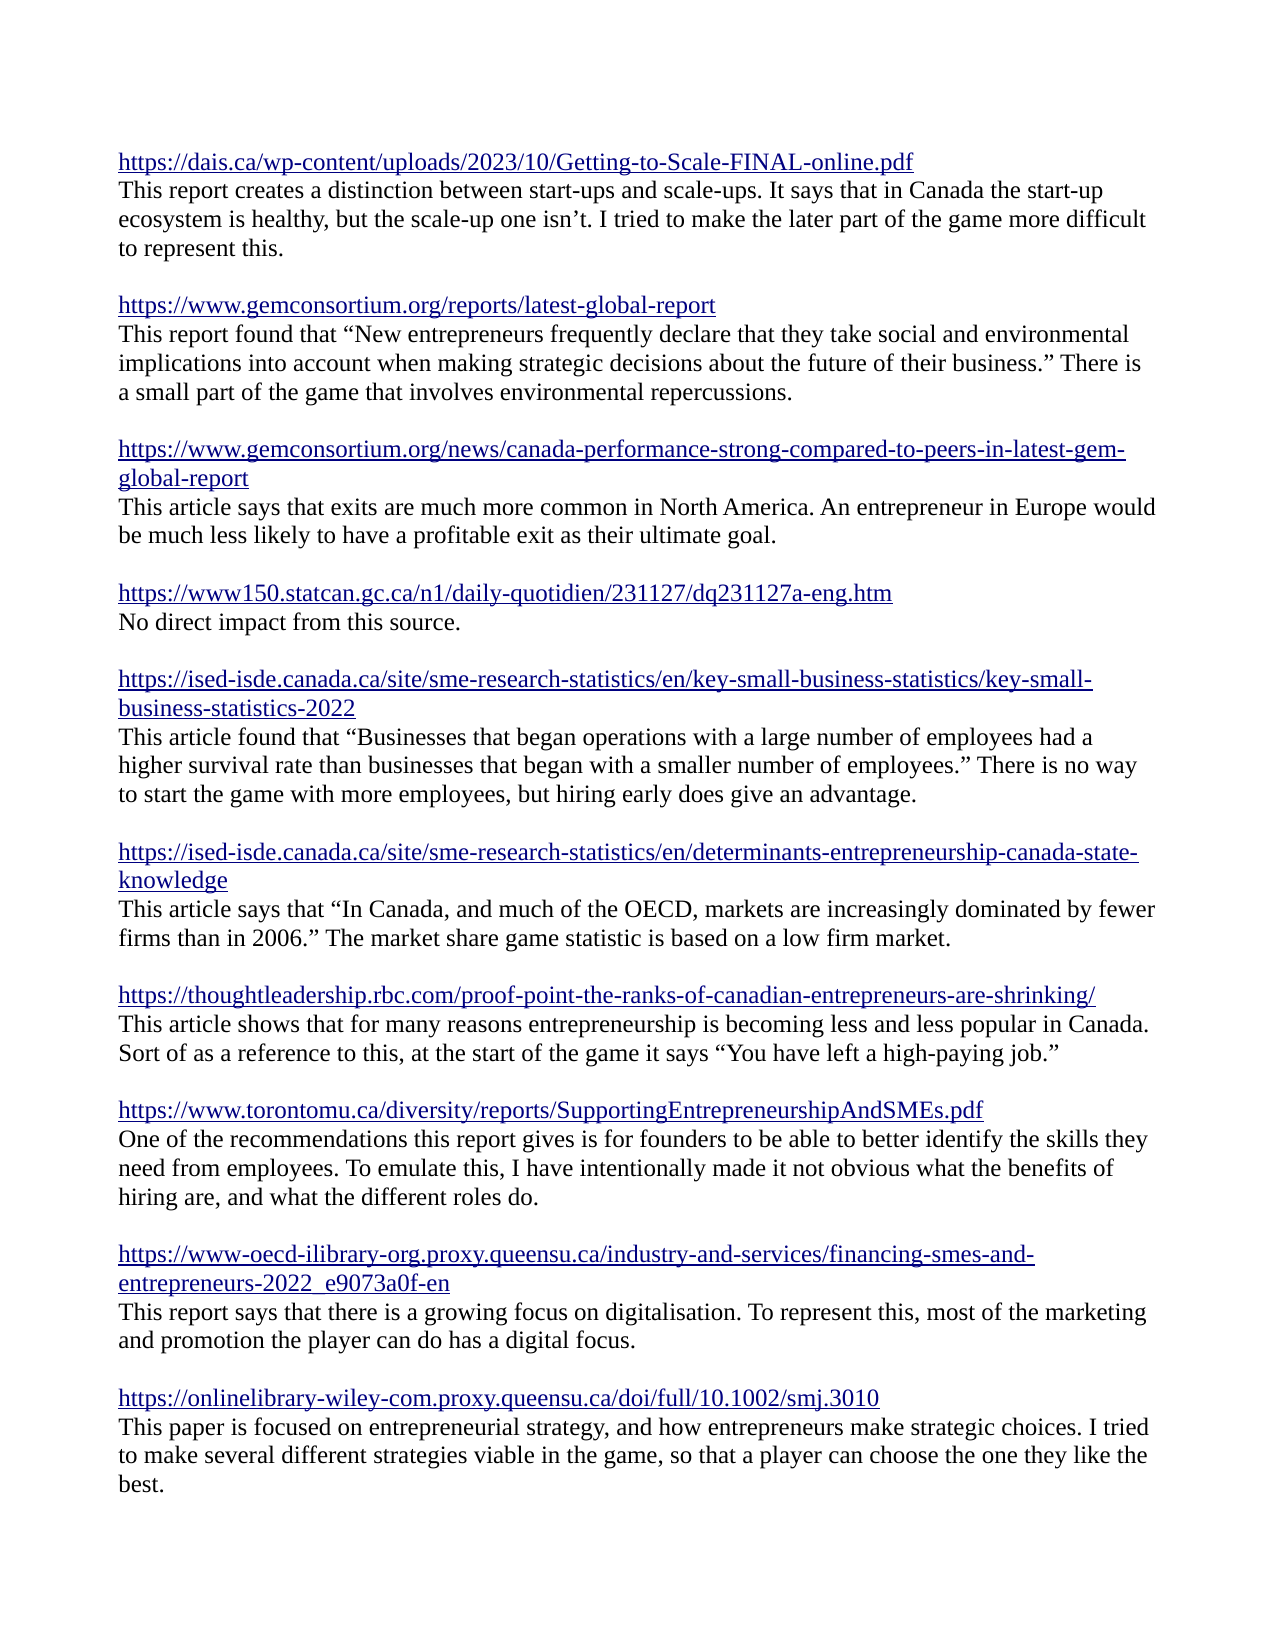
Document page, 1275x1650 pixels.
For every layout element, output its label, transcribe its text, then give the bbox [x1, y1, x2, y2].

text No direct impact from this source. [118, 607, 1157, 636]
text https://onlinelibrary-wiley-com.proxy.queensu.ca/doi/full/10.1002/smj.3010 [118, 1383, 1157, 1412]
text This article says that “In Canada, and much of the OECD, markets are increasingly dominated by fewer firms than in 2006.” The market share game statistic is based on a low firm market. [118, 894, 1157, 952]
text This article shows that for many reasons entrepreneurship is becoming less and less popular in Canada. Sort of as a reference to this, at the start of the game it says “You have left a high-paying job.” [118, 1009, 1157, 1067]
text This paper is focused on entrepreneurial strategy, and how entrepreneurs make strategic choices. I tried to make several different strategies viable in the game, so that a player can choose the one they like the best. [118, 1412, 1157, 1498]
text https://ised-isde.canada.ca/site/sme-research-statistics/en/key-small-business-statistics/key-small-business-statistics-2022 [118, 664, 1157, 722]
text This report found that “New entrepreneurs frequently declare that they take social and environmental implications into account when making strategic decisions about the future of their business.” There is a small part of the game that involves environmental repercussions. [118, 319, 1157, 406]
text https://www.gemconsortium.org/reports/latest-global-report [118, 291, 1157, 319]
text https://ised-isde.canada.ca/site/sme-research-statistics/en/determinants-entrepreneurship-canada-state-knowledge [118, 837, 1157, 894]
text https://www.gemconsortium.org/news/canada-performance-strong-compared-to-peers-in-latest-gem-global-report [118, 434, 1157, 492]
text This article found that “Businesses that began operations with a large number of employees had a higher survival rate than businesses that began with a smaller number of employees.” There is no way to start the game with more employees, but hiring early does give an advantage. [118, 722, 1157, 808]
text https://www-oecd-ilibrary-org.proxy.queensu.ca/industry-and-services/financing-smes-and-entrepreneurs-2022_e9073a0f-en [118, 1239, 1157, 1297]
text https://www.torontomu.ca/diversity/reports/SupportingEntrepreneurshipAndSMEs.pdf [118, 1096, 1157, 1124]
text This article says that exits are much more common in North America. An entrepreneur in Europe would be much less likely to have a profitable exit as their ultimate goal. [118, 492, 1157, 549]
text https://thoughtleadership.rbc.com/proof-point-the-ranks-of-canadian-entrepreneurs-are-shrinking/ [118, 981, 1157, 1009]
text This report creates a distinction between start-ups and scale-ups. It says that in Canada the start-up ecosystem is healthy, but the scale-up one isn’t. I tried to make the later part of the game more difficult to represent this. [118, 176, 1157, 262]
text This report says that there is a growing focus on digitalisation. To represent this, most of the marketing and promotion the player can do has a digital focus. [118, 1297, 1157, 1354]
text https://www150.statcan.gc.ca/n1/daily-quotidien/231127/dq231127a-eng.htm [118, 578, 1157, 607]
text https://dais.ca/wp-content/uploads/2023/10/Getting-to-Scale-FINAL-online.pdf [118, 147, 1157, 176]
text One of the recommendations this report gives is for founders to be able to better identify the skills they need from employees. To emulate this, I have intentionally made it not obvious what the benefits of hiring are, and what the different roles do. [118, 1124, 1157, 1211]
